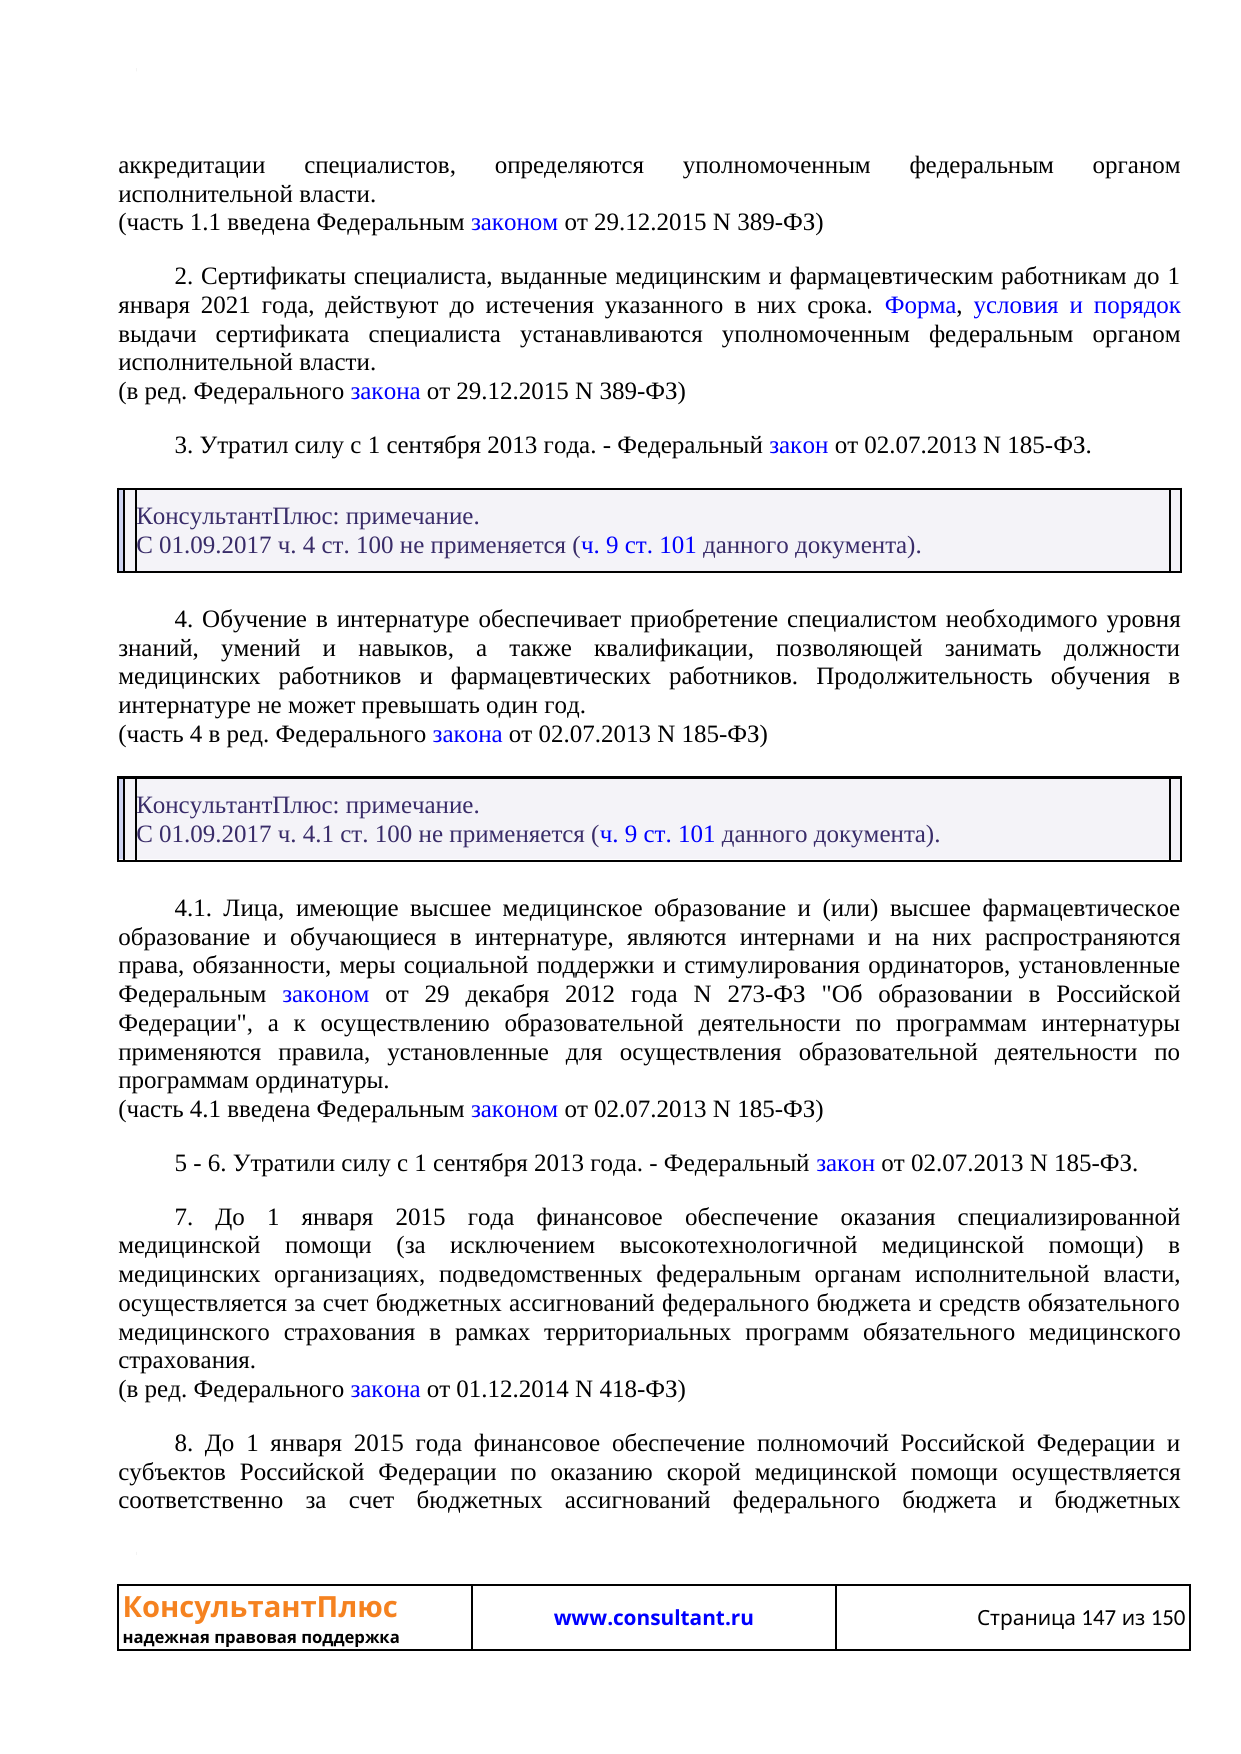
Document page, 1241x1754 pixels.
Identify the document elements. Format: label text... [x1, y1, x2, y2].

text 4.1. Лица, имеющие высшее медицинское образование и (или) высшее фармацевтическое образование и обучающиеся в интернатуре, являются интернами и на них распространяются права, обязанности, меры социальной поддержки и стимулирования ординаторов, установленные Федеральным законом от 29 декабря 2012 года N 273-ФЗ "Об образовании в Российской Федерации", а к осуществлению образовательной деятельности по программам интернатуры применяются правила, установленные для осуществления образовательной деятельности по программам ординатуры. [118, 893, 1181, 1094]
text (в ред. Федерального закона от 29.12.2015 N 389-ФЗ) [118, 376, 1181, 405]
text 4. Обучение в интернатуре обеспечивает приобретение специалистом необходимого уровня знаний, умений и навыков, а также квалификации, позволяющей занимать должности медицинских работников и фармацевтических работников. Продолжительность обучения в интернатуре не может превышать один год. [118, 604, 1181, 719]
table_header КонсультантПлюс: примечание. С 01.09.2017 ч. 4.1 ст. 100 не применяется (ч. 9 ст. 101 данного документа). [137, 779, 1169, 859]
text 5 - 6. Утратили силу с 1 сентября 2013 года. - Федеральный закон от 02.07.2013 N 185-ФЗ. [118, 1148, 1181, 1177]
text 2. Сертификаты специалиста, выданные медицинским и фармацевтическим работникам до 1 января 2021 года, действуют до истечения указанного в них срока. Форма, условия и порядок выдачи сертификата специалиста устанавливаются уполномоченным федеральным органом исполнительной власти. [118, 261, 1181, 376]
text (часть 4 в ред. Федерального закона от 02.07.2013 N 185-ФЗ) [118, 719, 1181, 748]
text (часть 1.1 введена Федеральным законом от 29.12.2015 N 389-ФЗ) [118, 207, 1181, 236]
table_header [125, 779, 135, 859]
text 8. До 1 января 2015 года финансовое обеспечение полномочий Российской Федерации и субъектов Российской Федерации по оказанию скорой медицинской помощи осуществляется соответственно за счет бюджетных ассигнований федерального бюджета и бюджетных [118, 1428, 1181, 1514]
table_header [119, 490, 123, 571]
text (часть 4.1 введена Федеральным законом от 02.07.2013 N 185-ФЗ) [118, 1094, 1181, 1123]
text аккредитации специалистов, определяются уполномоченным федеральным органом исполнительной власти. [118, 150, 1181, 207]
table_header [1171, 490, 1180, 571]
text 7. До 1 января 2015 года финансовое обеспечение оказания специализированной медицинской помощи (за исключением высокотехнологичной медицинской помощи) в медицинских организациях, подведомственных федеральным органам исполнительной власти, осуществляется за счет бюджетных ассигнований федерального бюджета и средств обязательного медицинского страхования в рамках территориальных программ обязательного медицинского страхования. [118, 1202, 1181, 1374]
text (в ред. Федерального закона от 01.12.2014 N 418-ФЗ) [118, 1374, 1181, 1403]
table_header КонсультантПлюс: примечание. С 01.09.2017 ч. 4 ст. 100 не применяется (ч. 9 ст. 101 данного документа). [137, 490, 1169, 571]
table_header [125, 490, 135, 571]
table_header [1171, 779, 1180, 859]
table_header [119, 779, 123, 859]
text 3. Утратил силу с 1 сентября 2013 года. - Федеральный закон от 02.07.2013 N 185-ФЗ. [118, 430, 1181, 459]
